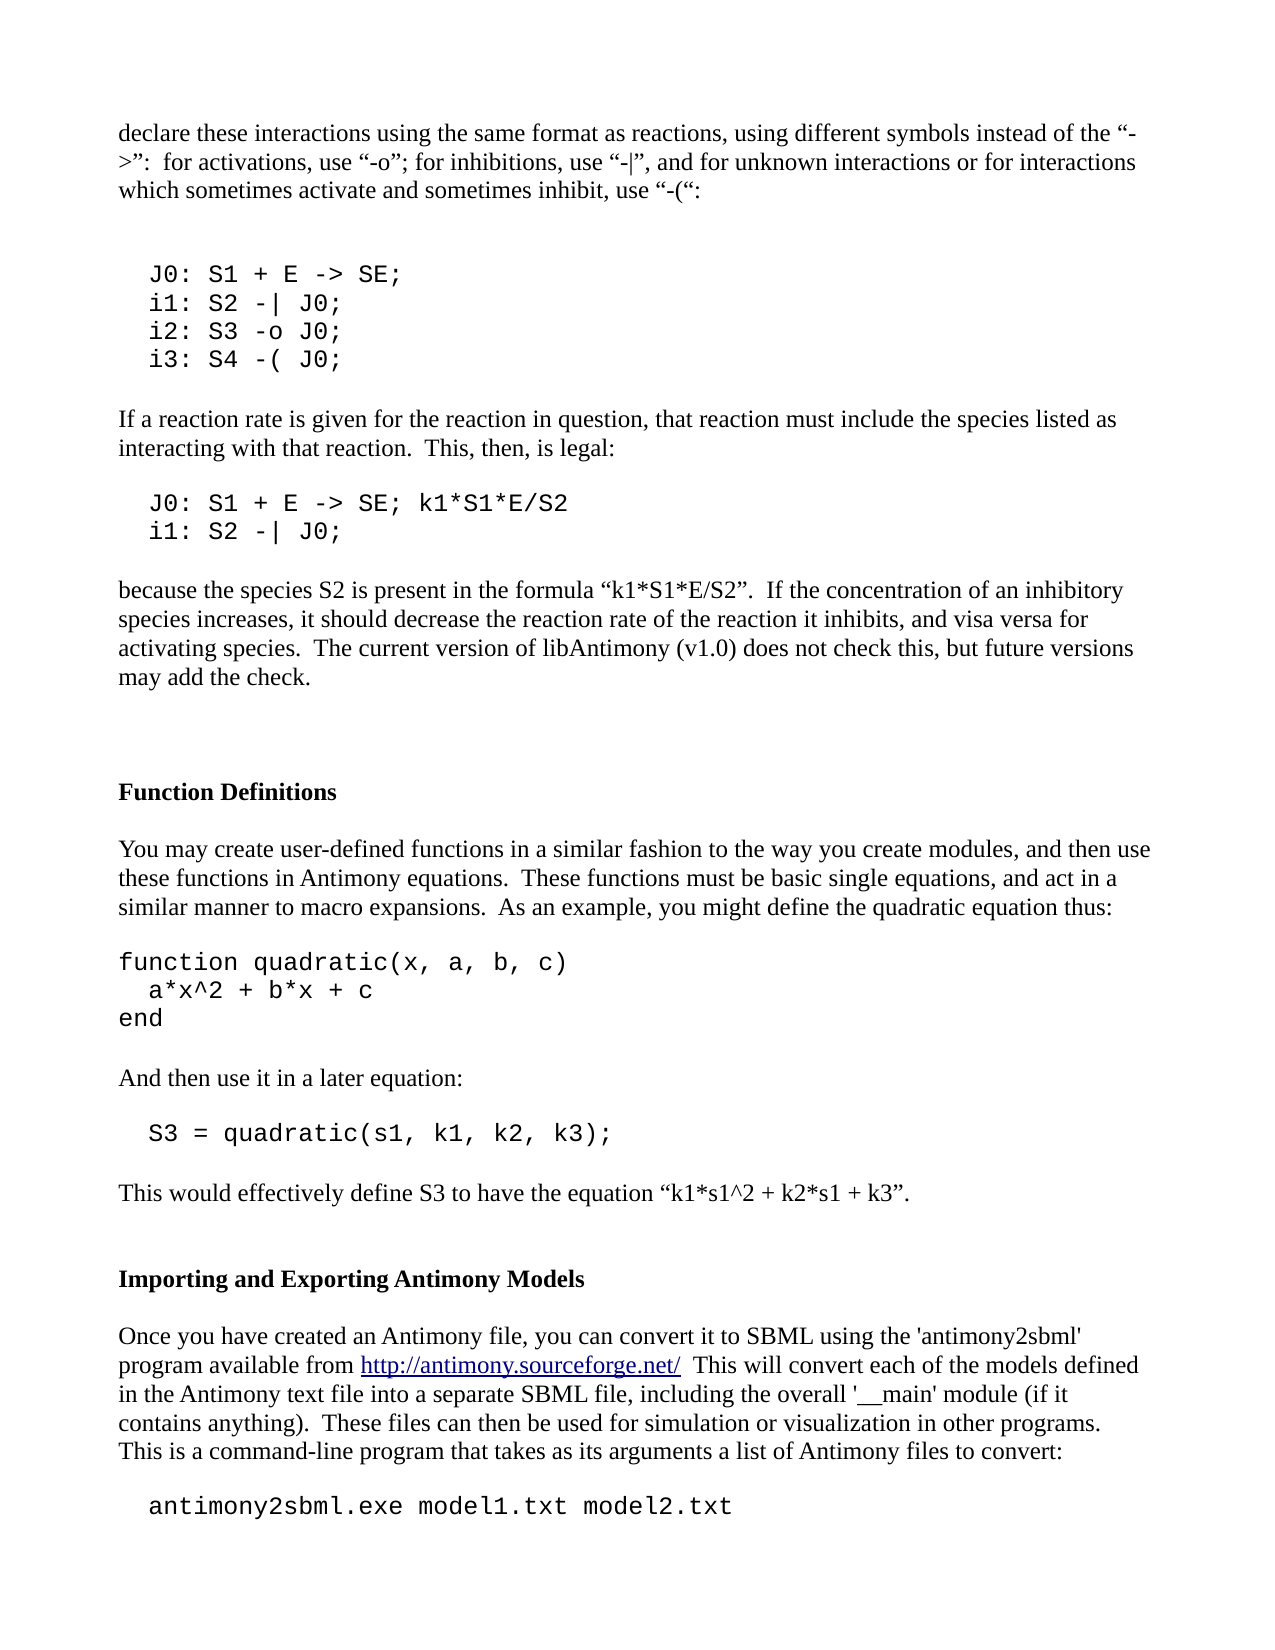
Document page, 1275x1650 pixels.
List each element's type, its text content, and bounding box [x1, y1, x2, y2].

text J0: S1 + E -> SE; [118, 262, 1157, 290]
text i2: S3 -o J0; [118, 318, 1157, 347]
text a*x^2 + b*x + c [118, 978, 1157, 1006]
text J0: S1 + E -> SE; k1*S1*E/S2 [118, 490, 1157, 518]
text i3: S4 -( J0; [118, 347, 1157, 375]
text And then use it in a later equation: [118, 1063, 1157, 1092]
text antimony2sbml.exe model1.txt model2.txt [118, 1494, 1157, 1522]
text This would effectively define S3 to have the equation “k1*s1^2 + k2*s1 + k3”. [118, 1178, 1157, 1206]
text declare these interactions using the same format as reactions, using different symbols instead of the “->”: for activations, use “-o”; for inhibitions, use “-|”, and for unknown interactions or for interactions which sometimes activate and sometimes inhibit, use “-(“: [118, 118, 1157, 204]
text function quadratic(x, a, b, c) [118, 949, 1157, 978]
text end [118, 1006, 1157, 1034]
text because the species S2 is present in the formula “k1*S1*E/S2”. If the concentration of an inhibitory species increases, it should decrease the reaction rate of the reaction it inhibits, and visa versa for activating species. The current version of libAntimony (v1.0) does not check this, but future versions may add the check. [118, 576, 1157, 691]
text i1: S2 -| J0; [118, 518, 1157, 547]
text If a reaction rate is given for the reaction in question, that reaction must include the species listed as interacting with that reaction. This, then, is legal: [118, 404, 1157, 461]
text S3 = quadratic(s1, k1, k2, k3); [118, 1121, 1157, 1149]
text i1: S2 -| J0; [118, 290, 1157, 318]
text Function Definitions [118, 777, 1157, 806]
text You may create user-defined functions in a similar fashion to the way you create modules, and then use these functions in Antimony equations. These functions must be basic single equations, and act in a similar manner to macro expansions. As an example, you might define the quadratic equation thus: [118, 834, 1157, 921]
text Once you have created an Antimony file, you can convert it to SBML using the 'antimony2sbml' program available from http://antimony.sourceforge.net/ This will convert each of the models defined in the Antimony text file into a separate SBML file, including the overall '__main' module (if it contains anything). These files can then be used for simulation or visualization in other programs. This is a command-line program that takes as its arguments a list of Antimony files to convert: [118, 1321, 1157, 1465]
text Importing and Exporting Antimony Models [118, 1264, 1157, 1293]
